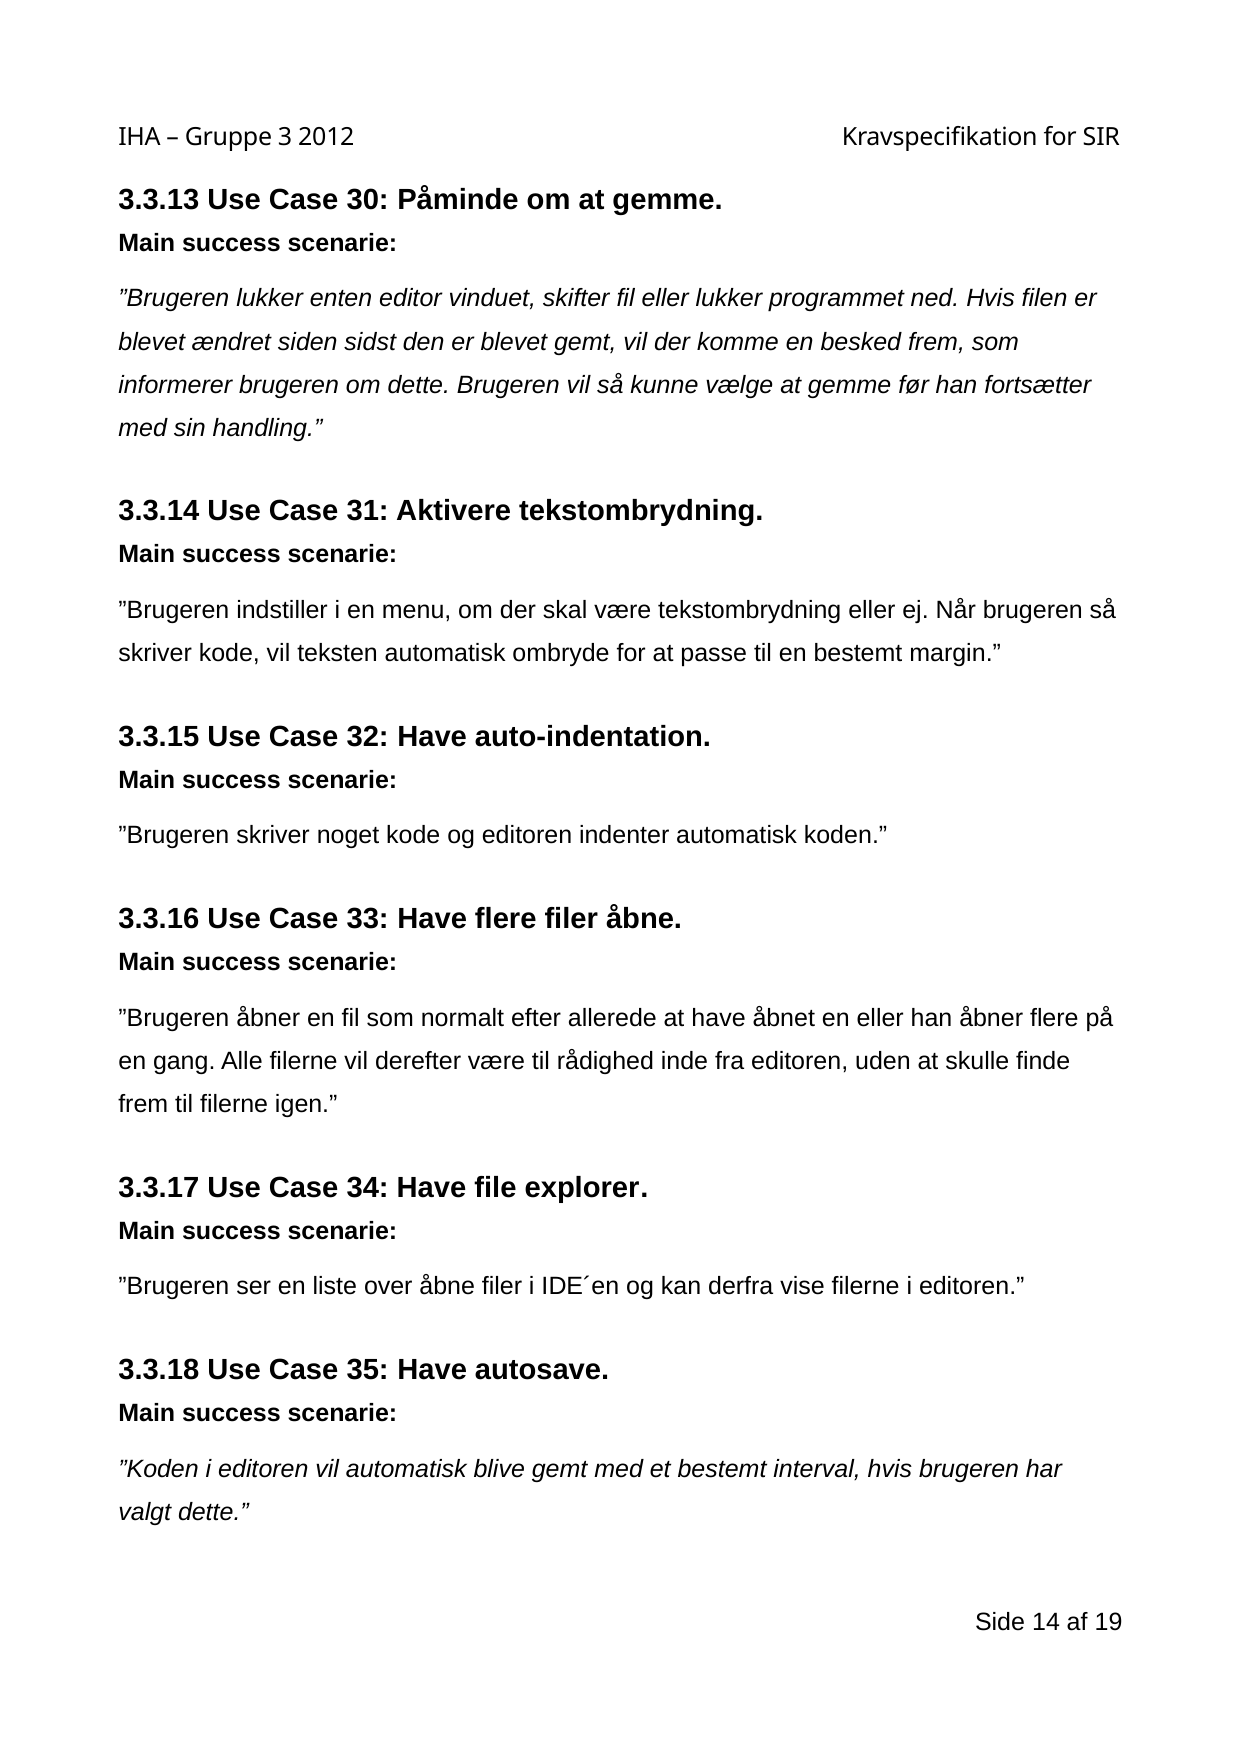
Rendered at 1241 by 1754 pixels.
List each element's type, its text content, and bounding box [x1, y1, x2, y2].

subtitle 3.3.15 Use Case 32: Have auto-indentation. [118, 719, 1122, 752]
subtitle 3.3.16 Use Case 33: Have flere filer åbne. [118, 901, 1122, 934]
text ”Brugeren indstiller i en menu, om der skal være tekstombrydning eller ej. Når brugeren så skriver kode, vil teksten automatisk ombryde for at passe til en bestemt margin.” [118, 595, 1122, 667]
text Main success scenarie: [118, 765, 1122, 793]
subtitle 3.3.18 Use Case 35: Have autosave. [118, 1352, 1122, 1385]
subtitle 3.3.17 Use Case 34: Have file explorer. [118, 1169, 1122, 1203]
text Main success scenarie: [118, 947, 1122, 976]
text ”Brugeren åbner en fil som normalt efter allerede at have åbnet en eller han åbner flere på en gang. Alle filerne vil derefter være til rådighed inde fra editoren, uden at skulle finde frem til filerne igen.” [118, 1003, 1122, 1118]
subtitle 3.3.14 Use Case 31: Aktivere tekstombrydning. [118, 493, 1122, 527]
text Main success scenarie: [118, 1216, 1122, 1244]
text Main success scenarie: [118, 228, 1122, 256]
text ”Brugeren lukker enten editor vinduet, skifter fil eller lukker programmet ned. Hvis filen er blevet ændret siden sidst den er blevet gemt, vil der komme en besked frem, som informerer brugeren om dette. Brugeren vil så kunne vælge at gemme før han fortsætter med sin handling.” [118, 283, 1122, 441]
text ”Koden i editoren vil automatisk blive gemt med et bestemt interval, hvis brugeren har valgt dette.” [118, 1453, 1122, 1525]
text ”Brugeren ser en liste over åbne filer i IDE´en og kan derfra vise filerne i editoren.” [118, 1271, 1122, 1300]
text Main success scenarie: [118, 539, 1122, 568]
text ”Brugeren skriver noget kode og editoren indenter automatisk koden.” [118, 820, 1122, 849]
subtitle 3.3.13 Use Case 30: Påminde om at gemme. [118, 182, 1122, 215]
text Main success scenarie: [118, 1398, 1122, 1427]
